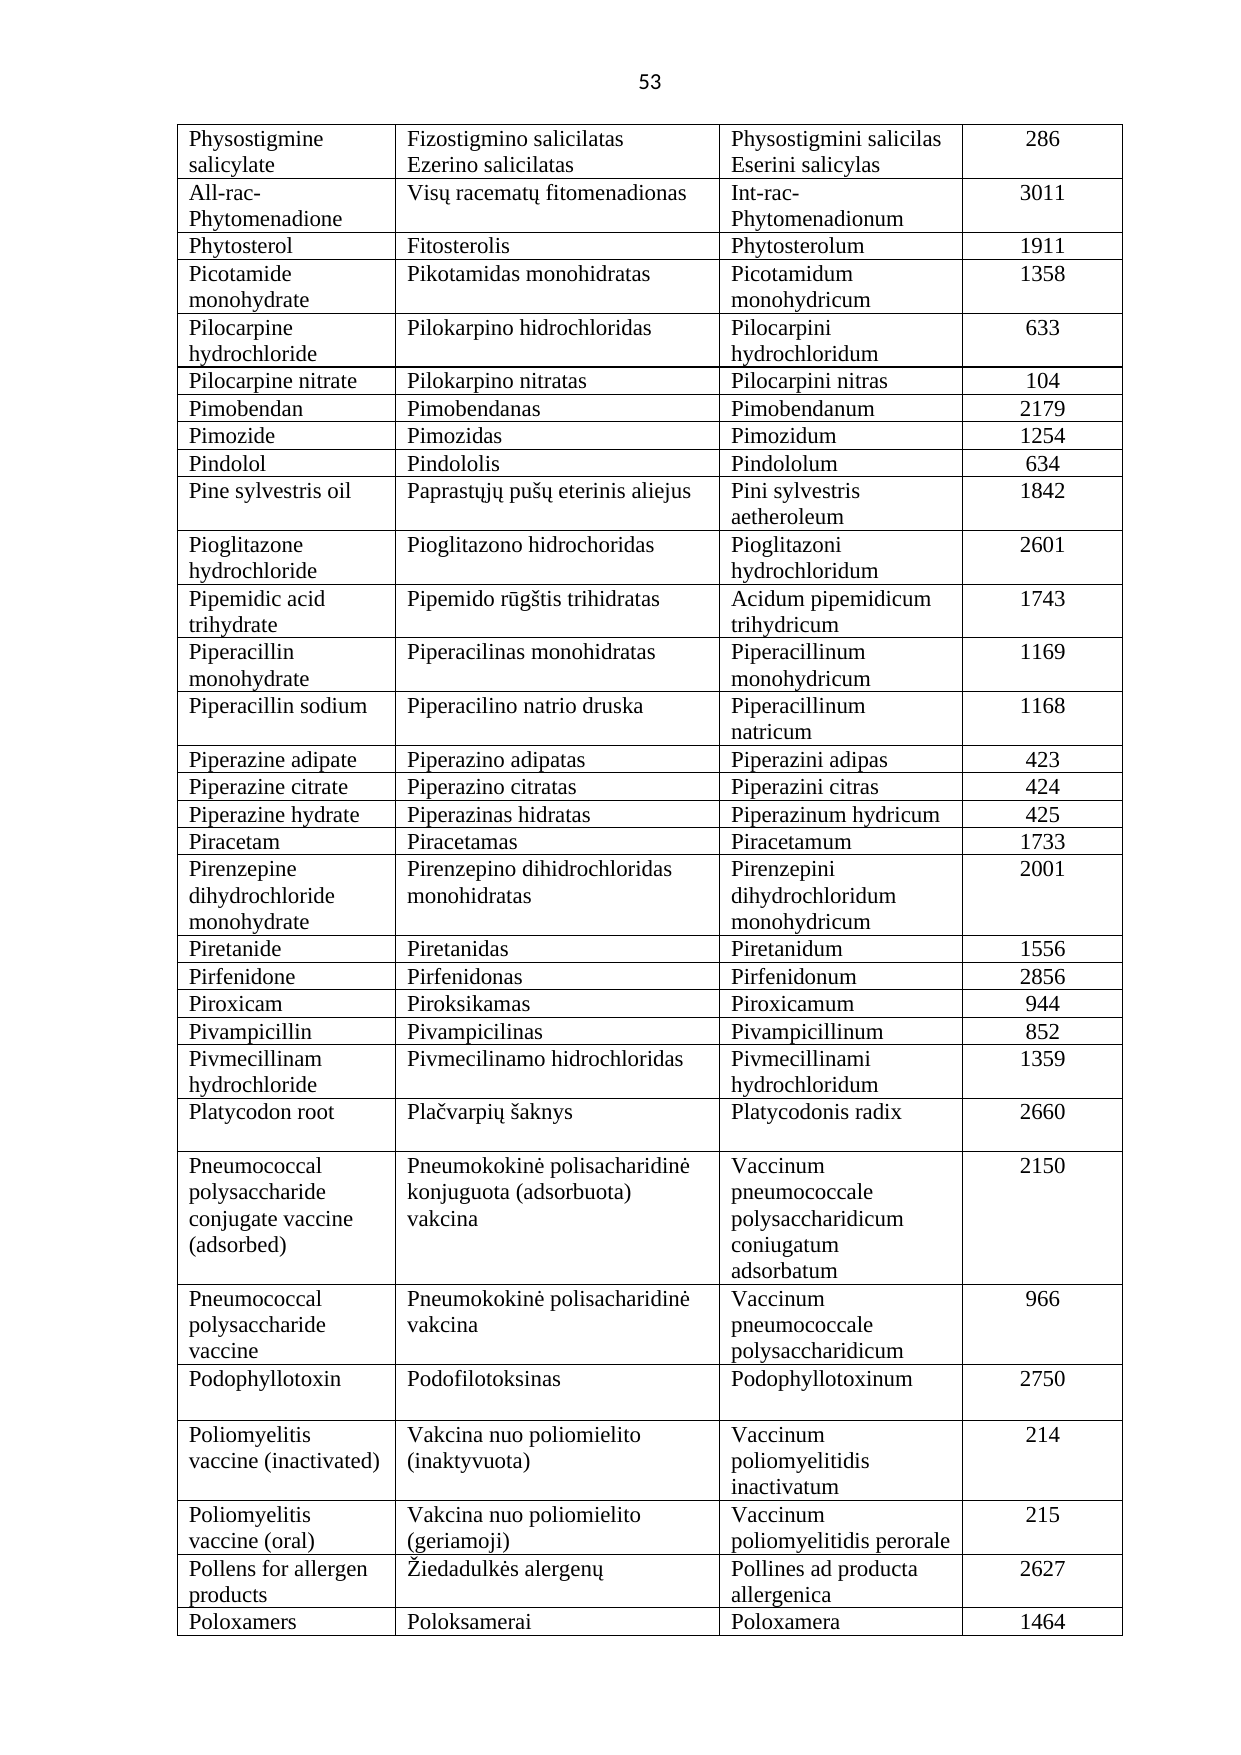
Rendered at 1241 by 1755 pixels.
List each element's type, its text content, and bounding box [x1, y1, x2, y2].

table_cell Pilocarpine hydrochloride [178, 314, 395, 366]
table_cell Pivmecilinamo hidrochloridas [396, 1045, 719, 1098]
table_cell Pivampicillin [178, 1018, 395, 1044]
table_cell Pivmecillinam hydrochloride [178, 1045, 395, 1098]
table_cell Pilokarpino nitratas [396, 368, 719, 394]
table_cell Pivampicillinum [720, 1018, 962, 1044]
table_cell Piperazino citratas [396, 773, 719, 799]
table_cell Žiedadulkės alergenų [396, 1555, 719, 1607]
table_cell Pipemido rūgštis trihidratas [396, 585, 719, 637]
table_cell 104 [963, 368, 1122, 394]
table_cell 1169 [963, 638, 1122, 691]
table_cell Pilocarpine nitrate [178, 368, 395, 394]
table_cell Vaccinum pneumococcale polysaccharidicum [720, 1285, 962, 1364]
table_cell Pimozidas [396, 422, 719, 449]
table_cell Piroxicam [178, 990, 395, 1017]
table_cell Pioglitazone hydrochloride [178, 531, 395, 583]
table_cell 3011 [963, 179, 1122, 232]
table_cell 2660 [963, 1099, 1122, 1151]
table_cell Piperacillin monohydrate [178, 638, 395, 691]
table_cell Piperazine adipate [178, 746, 395, 772]
table_cell Poliomyelitis vaccine (inactivated) [178, 1421, 395, 1500]
table_cell Pine sylvestris oil [178, 477, 395, 530]
table_cell Pollines ad producta allergenica [720, 1555, 962, 1607]
table_cell Vakcina nuo poliomielito (inaktyvuota) [396, 1421, 719, 1500]
table_cell Pirfenidonum [720, 963, 962, 989]
table_cell Piperacillinum monohydricum [720, 638, 962, 691]
table_cell Pikotamidas monohidratas [396, 260, 719, 313]
table_cell Pirenzepino dihidrochloridas monohidratas [396, 855, 719, 934]
table_cell All-rac-Phytomenadione [178, 179, 395, 232]
table_cell Piperazino adipatas [396, 746, 719, 772]
table_cell Paprastųjų pušų eterinis aliejus [396, 477, 719, 530]
table_cell Piracetamas [396, 828, 719, 854]
table_cell Piperacillin sodium [178, 692, 395, 745]
table_cell 425 [963, 801, 1122, 827]
table_cell 966 [963, 1285, 1122, 1364]
table_cell 1168 [963, 692, 1122, 745]
table_cell 2750 [963, 1365, 1122, 1420]
table_cell Visų racematų fitomenadionas [396, 179, 719, 232]
table_cell Poloxamera [720, 1608, 962, 1635]
table_cell Piperazinum hydricum [720, 801, 962, 827]
table_cell Pneumococcal polysaccharide vaccine [178, 1285, 395, 1364]
table_cell Pivampicilinas [396, 1018, 719, 1044]
table_cell Pneumokokinė polisacharidinė konjuguota (adsorbuota) vakcina [396, 1152, 719, 1284]
table_cell Piretanide [178, 936, 395, 962]
table_cell Vakcina nuo poliomielito (geriamoji) [396, 1501, 719, 1553]
table_cell Piperacilino natrio druska [396, 692, 719, 745]
table_cell 286 [963, 125, 1122, 178]
table_cell Pollens for allergen products [178, 1555, 395, 1607]
table_cell Pioglitazoni hydrochloridum [720, 531, 962, 583]
table_cell 1556 [963, 936, 1122, 962]
table_cell 2856 [963, 963, 1122, 989]
table_cell Piperazini adipas [720, 746, 962, 772]
table_cell Pini sylvestris aetheroleum [720, 477, 962, 530]
table_cell Piretanidum [720, 936, 962, 962]
table_cell Pimobendanas [396, 395, 719, 421]
table_cell 2150 [963, 1152, 1122, 1284]
table_cell Pirfenidonas [396, 963, 719, 989]
table_cell Pilokarpino hidrochloridas [396, 314, 719, 366]
table_cell Piperacilinas monohidratas [396, 638, 719, 691]
table_cell 1358 [963, 260, 1122, 313]
table_cell Piretanidas [396, 936, 719, 962]
table_cell 944 [963, 990, 1122, 1017]
table_cell 214 [963, 1421, 1122, 1500]
table_cell 215 [963, 1501, 1122, 1553]
table_cell 1842 [963, 477, 1122, 530]
table_cell Piperazine citrate [178, 773, 395, 799]
table_cell Pilocarpini nitras [720, 368, 962, 394]
table_cell Fitosterolis [396, 233, 719, 259]
table_cell 2179 [963, 395, 1122, 421]
table_cell Pirenzepini dihydrochloridum monohydricum [720, 855, 962, 934]
table_cell Piracetamum [720, 828, 962, 854]
table_cell Piperazini citras [720, 773, 962, 799]
table_cell Piroksikamas [396, 990, 719, 1017]
table_cell 424 [963, 773, 1122, 799]
table_cell Podophyllotoxinum [720, 1365, 962, 1420]
table_cell Piperazinas hidratas [396, 801, 719, 827]
table_cell Platycodonis radix [720, 1099, 962, 1151]
table_cell Pipemidic acid trihydrate [178, 585, 395, 637]
table_cell 1733 [963, 828, 1122, 854]
table_cell Piroxicamum [720, 990, 962, 1017]
table_cell Phytosterolum [720, 233, 962, 259]
table_cell Pindololis [396, 450, 719, 476]
table_cell Vaccinum pneumococcale polysaccharidicum coniugatum adsorbatum [720, 1152, 962, 1284]
table_cell Phytosterol [178, 233, 395, 259]
table_cell 1464 [963, 1608, 1122, 1635]
table_cell Pindololum [720, 450, 962, 476]
table_cell Pindolol [178, 450, 395, 476]
table_cell Physostigmini salicilas Eserini salicylas [720, 125, 962, 178]
table_cell Podophyllotoxin [178, 1365, 395, 1420]
table_cell Podofilotoksinas [396, 1365, 719, 1420]
table_cell Int-rac-Phytomenadionum [720, 179, 962, 232]
table_cell Poloxamers [178, 1608, 395, 1635]
table_cell Picotamide monohydrate [178, 260, 395, 313]
table_cell Pimobendanum [720, 395, 962, 421]
table_cell Pirfenidone [178, 963, 395, 989]
table_cell Pimobendan [178, 395, 395, 421]
table_cell 1254 [963, 422, 1122, 449]
table_cell 1743 [963, 585, 1122, 637]
table_cell Poloksamerai [396, 1608, 719, 1635]
table_cell Piperazine hydrate [178, 801, 395, 827]
table_cell Pilocarpini hydrochloridum [720, 314, 962, 366]
table_cell Pioglitazono hidrochoridas [396, 531, 719, 583]
table_cell Platycodon root [178, 1099, 395, 1151]
table_cell 1911 [963, 233, 1122, 259]
table_cell Piracetam [178, 828, 395, 854]
table_cell 634 [963, 450, 1122, 476]
table_cell Pimozidum [720, 422, 962, 449]
table_cell 1359 [963, 1045, 1122, 1098]
table_cell Acidum pipemidicum trihydricum [720, 585, 962, 637]
table_cell Pneumokokinė polisacharidinė vakcina [396, 1285, 719, 1364]
table_cell Picotamidum monohydricum [720, 260, 962, 313]
table_cell Piperacillinum natricum [720, 692, 962, 745]
table_cell Pirenzepine dihydrochloride monohydrate [178, 855, 395, 934]
table_cell 423 [963, 746, 1122, 772]
table_cell 2001 [963, 855, 1122, 934]
table_cell Fizostigmino salicilatas Ezerino salicilatas [396, 125, 719, 178]
table_cell Plačvarpių šaknys [396, 1099, 719, 1151]
table_cell 633 [963, 314, 1122, 366]
table_cell Vaccinum poliomyelitidis inactivatum [720, 1421, 962, 1500]
table_cell 2601 [963, 531, 1122, 583]
table_cell Pneumococcal polysaccharide conjugate vaccine (adsorbed) [178, 1152, 395, 1284]
table_cell Pivmecillinami hydrochloridum [720, 1045, 962, 1098]
table_cell 852 [963, 1018, 1122, 1044]
table_cell Poliomyelitis vaccine (oral) [178, 1501, 395, 1553]
table_cell Pimozide [178, 422, 395, 449]
table_cell Vaccinum poliomyelitidis perorale [720, 1501, 962, 1553]
table_cell Physostigmine salicylate [178, 125, 395, 178]
table_cell 2627 [963, 1555, 1122, 1607]
